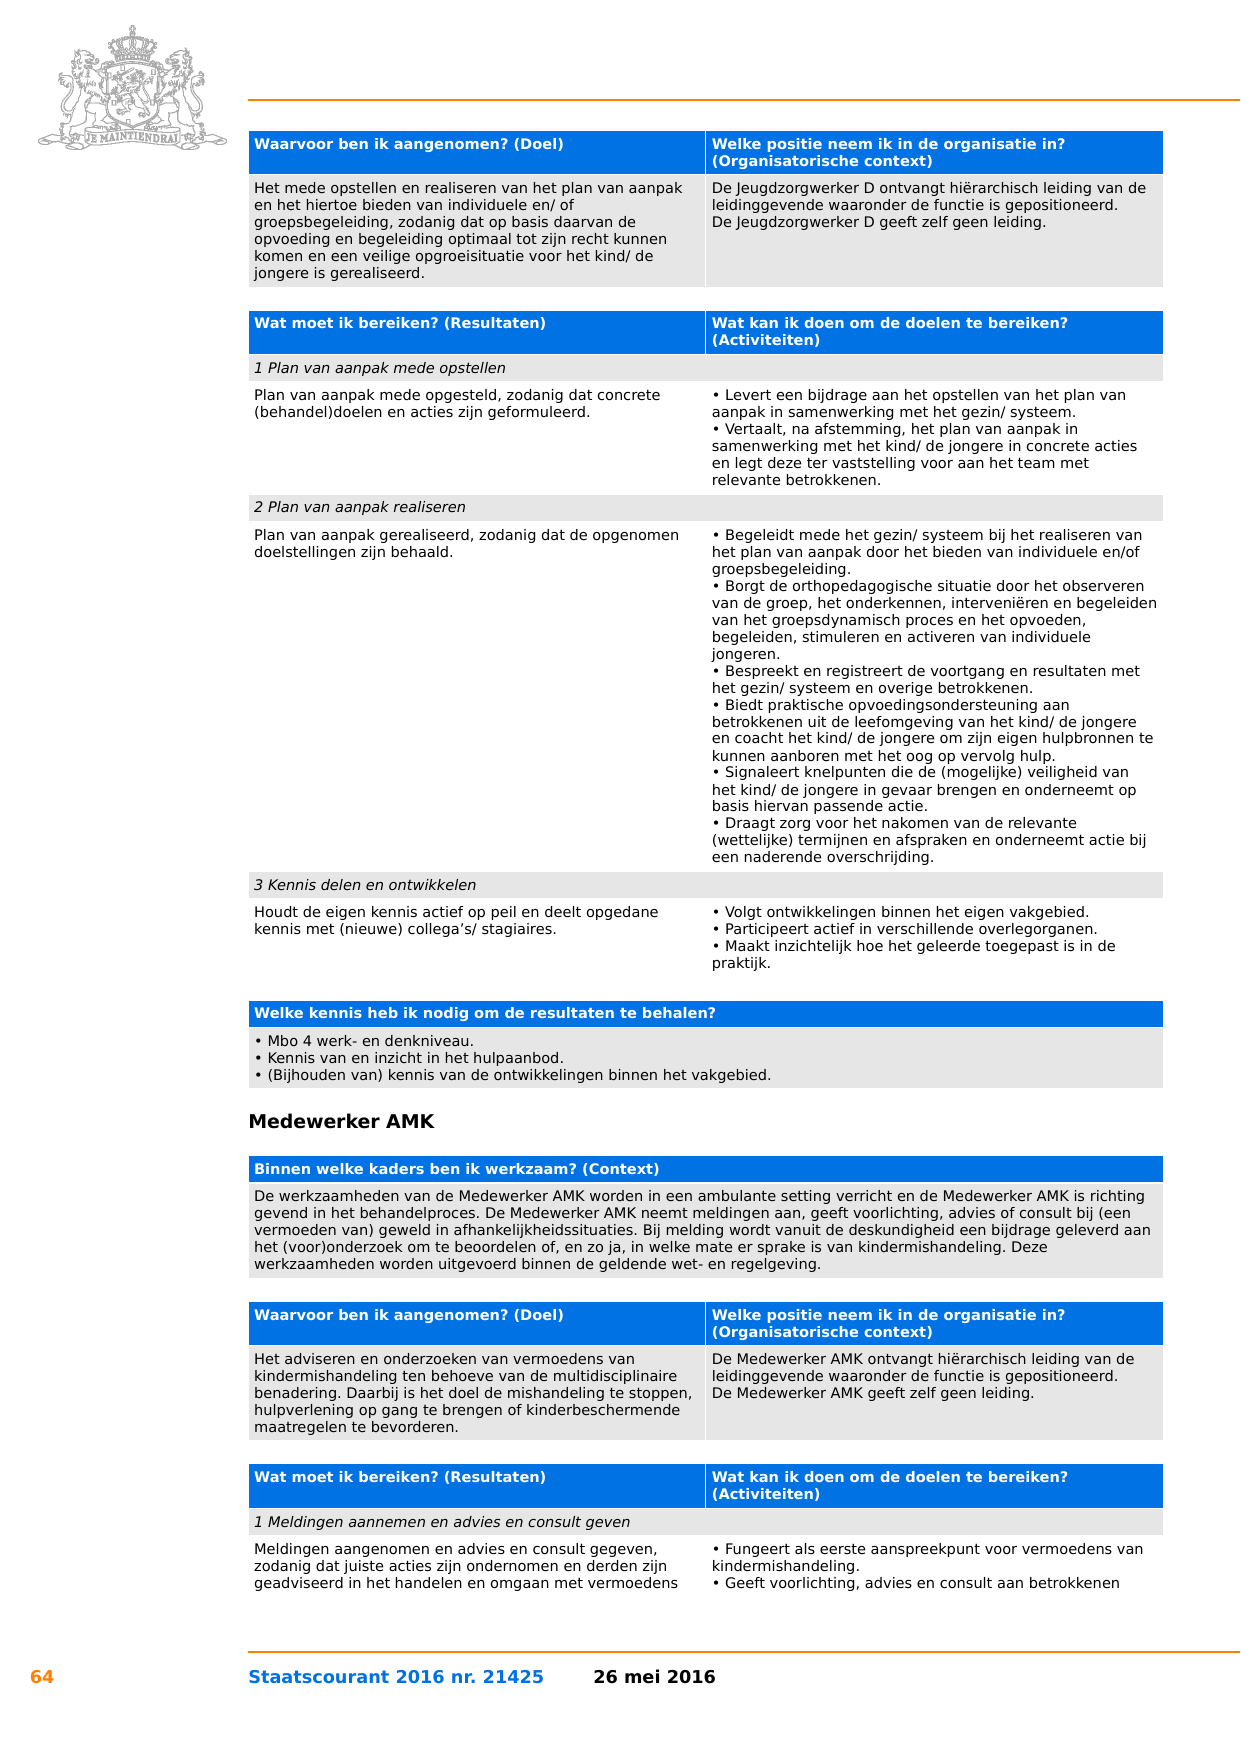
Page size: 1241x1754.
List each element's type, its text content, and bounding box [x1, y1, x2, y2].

table_header Binnen welke kaders ben ik werkzaam? (Context) [249, 1156, 1163, 1182]
table_header Waarvoor ben ik aangenomen? (Doel) [249, 1302, 705, 1345]
text Medewerker AMK [248, 1111, 1163, 1133]
table_cell 2 Plan van aanpak realiseren [249, 495, 1163, 521]
table_cell 1 Plan van aanpak mede opstellen [249, 355, 1163, 381]
table_header Wat moet ik bereiken? (Resultaten) [249, 311, 705, 354]
table_cell • Volgt ontwikkelingen binnen het eigen vakgebied. • Participeert actief in verschillende overlegorganen. • Maakt inzichtelijk hoe het geleerde toegepast is in de praktijk. [706, 899, 1163, 977]
table_header Wat moet ik bereiken? (Resultaten) [249, 1464, 705, 1508]
table_cell • Fungeert als eerste aanspreekpunt voor vermoedens van kindermishandeling. • Geeft voorlichting, advies en consult aan betrokkenen [706, 1536, 1163, 1596]
table_cell Plan van aanpak gerealiseerd, zodanig dat de opgenomen doelstellingen zijn behaald. [249, 522, 705, 871]
table_cell • Levert een bijdrage aan het opstellen van het plan van aanpak in samenwerking met het gezin/ systeem. • Vertaalt, na afstemming, het plan van aanpak in samenwerking met het kind/ de jongere in concrete acties en legt deze ter vaststelling voor aan het team met relevante betrokkenen. [706, 382, 1163, 493]
table_cell Het adviseren en onderzoeken van vermoedens van kindermishandeling ten behoeve van de multidisciplinaire benadering. Daarbij is het doel de mishandeling te stoppen, hulpverlening op gang te brengen of kinderbeschermende maatregelen te bevorderen. [249, 1346, 705, 1440]
table_cell De Jeugdzorgwerker D ontvangt hiërarchisch leiding van de leidinggevende waaronder de functie is gepositioneerd. De Jeugdzorgwerker D geeft zelf geen leiding. [706, 175, 1163, 287]
table_header Waarvoor ben ik aangenomen? (Doel) [249, 131, 705, 174]
table_header Welke positie neem ik in de organisatie in? (Organisatorische context) [706, 131, 1163, 174]
table_cell 1 Meldingen aannemen en advies en consult geven [249, 1509, 1163, 1535]
table_cell Plan van aanpak mede opgesteld, zodanig dat concrete (behandel)doelen en acties zijn geformuleerd. [249, 382, 705, 493]
table_cell Het mede opstellen en realiseren van het plan van aanpak en het hiertoe bieden van individuele en/ of groepsbegeleiding, zodanig dat op basis daarvan de opvoeding en begeleiding optimaal tot zijn recht kunnen komen en een veilige opgroeisituatie voor het kind/ de jongere is gerealiseerd. [249, 175, 705, 287]
table_header Welke kennis heb ik nodig om de resultaten te behalen? [249, 1001, 1163, 1027]
picture [38, 25, 227, 150]
table_header Welke positie neem ik in de organisatie in? (Organisatorische context) [706, 1302, 1163, 1345]
table_cell De werkzaamheden van de Medewerker AMK worden in een ambulante setting verricht en de Medewerker AMK is richting gevend in het behandelproces. De Medewerker AMK neemt meldingen aan, geeft voorlichting, advies of consult bij (een vermoeden van) geweld in afhankelijkheidssituaties. Bij melding wordt vanuit de deskundigheid een bijdrage geleverd aan het (voor)onderzoek om te beoordelen of, en zo ja, in welke mate er sprake is van kindermishandeling. Deze werkzaamheden worden uitgevoerd binnen de geldende wet- en regelgeving. [249, 1184, 1163, 1278]
table_cell 3 Kennis delen en ontwikkelen [249, 872, 1163, 898]
table_cell De Medewerker AMK ontvangt hiërarchisch leiding van de leidinggevende waaronder de functie is gepositioneerd. De Medewerker AMK geeft zelf geen leiding. [706, 1346, 1163, 1440]
table_header Wat kan ik doen om de doelen te bereiken? (Activiteiten) [706, 311, 1163, 354]
table_cell • Begeleidt mede het gezin/ systeem bij het realiseren van het plan van aanpak door het bieden van individuele en/of groepsbegeleiding. • Borgt de orthopedagogische situatie door het observeren van de groep, het onderkennen, interveniëren en begeleiden van het groepsdynamisch proces en het opvoeden, begeleiden, stimuleren en activeren van individuele jongeren. • Bespreekt en registreert de voortgang en resultaten met het gezin/ systeem en overige betrokkenen. • Biedt praktische opvoedingsondersteuning aan betrokkenen uit de leefomgeving van het kind/ de jongere en coacht het kind/ de jongere om zijn eigen hulpbronnen te kunnen aanboren met het oog op vervolg hulp. • Signaleert knelpunten die de (mogelijke) veiligheid van het kind/ de jongere in gevaar brengen en onderneemt op basis hiervan passende actie. • Draagt zorg voor het nakomen van de relevante (wettelijke) termijnen en afspraken en onderneemt actie bij een naderende overschrijding. [706, 522, 1163, 871]
table_cell Houdt de eigen kennis actief op peil en deelt opgedane kennis met (nieuwe) collega’s/ stagiaires. [249, 899, 705, 977]
table_header Wat kan ik doen om de doelen te bereiken? (Activiteiten) [706, 1464, 1163, 1508]
table_cell Meldingen aangenomen en advies en consult gegeven, zodanig dat juiste acties zijn ondernomen en derden zijn geadviseerd in het handelen en omgaan met vermoedens [249, 1536, 705, 1596]
table_cell • Mbo 4 werk- en denkniveau. • Kennis van en inzicht in het hulpaanbod. • (Bijhouden van) kennis van de ontwikkelingen binnen het vakgebied. [249, 1028, 1163, 1088]
